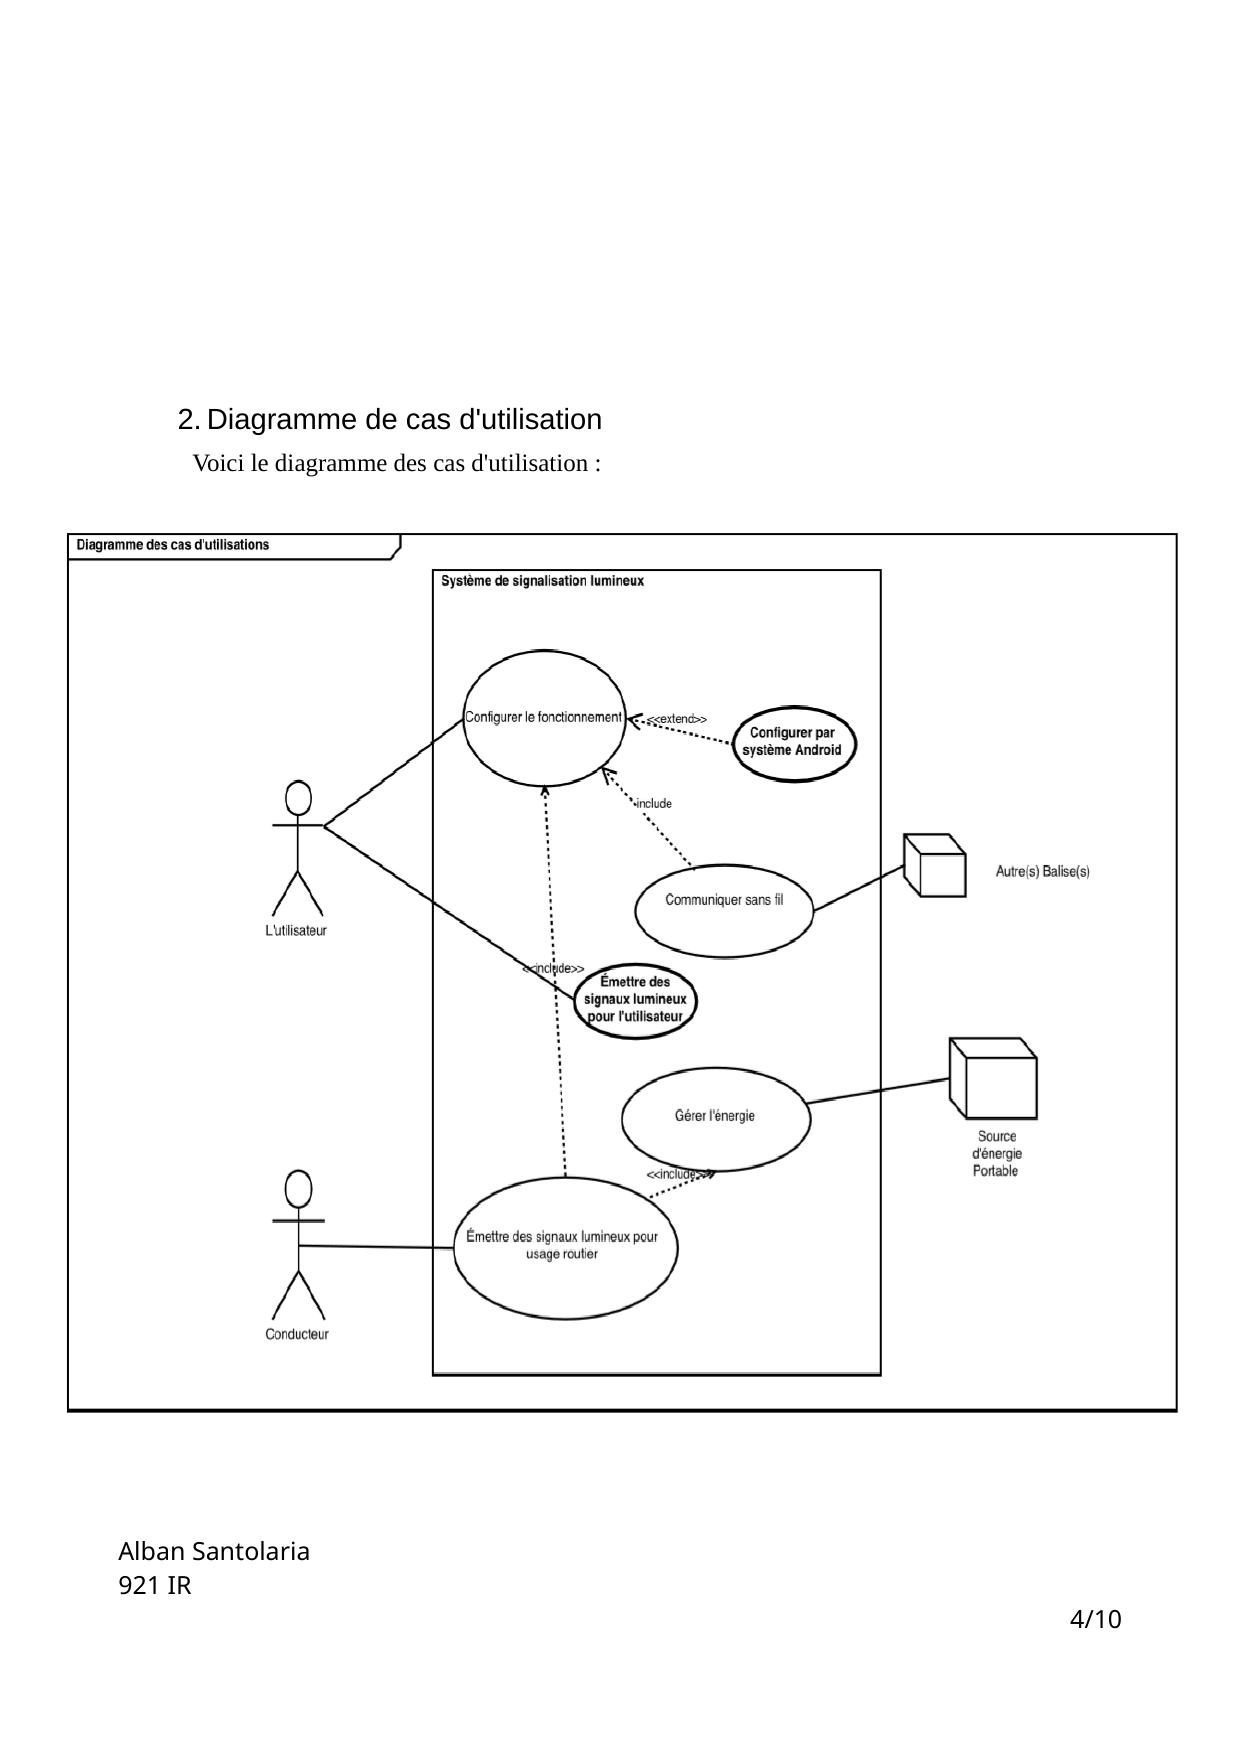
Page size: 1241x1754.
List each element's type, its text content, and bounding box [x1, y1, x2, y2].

subtitle Diagramme de cas d'utilisation [177, 402, 1122, 436]
text Voici le diagramme des cas d'utilisation : [118, 448, 1122, 477]
picture [60, 528, 1183, 1420]
